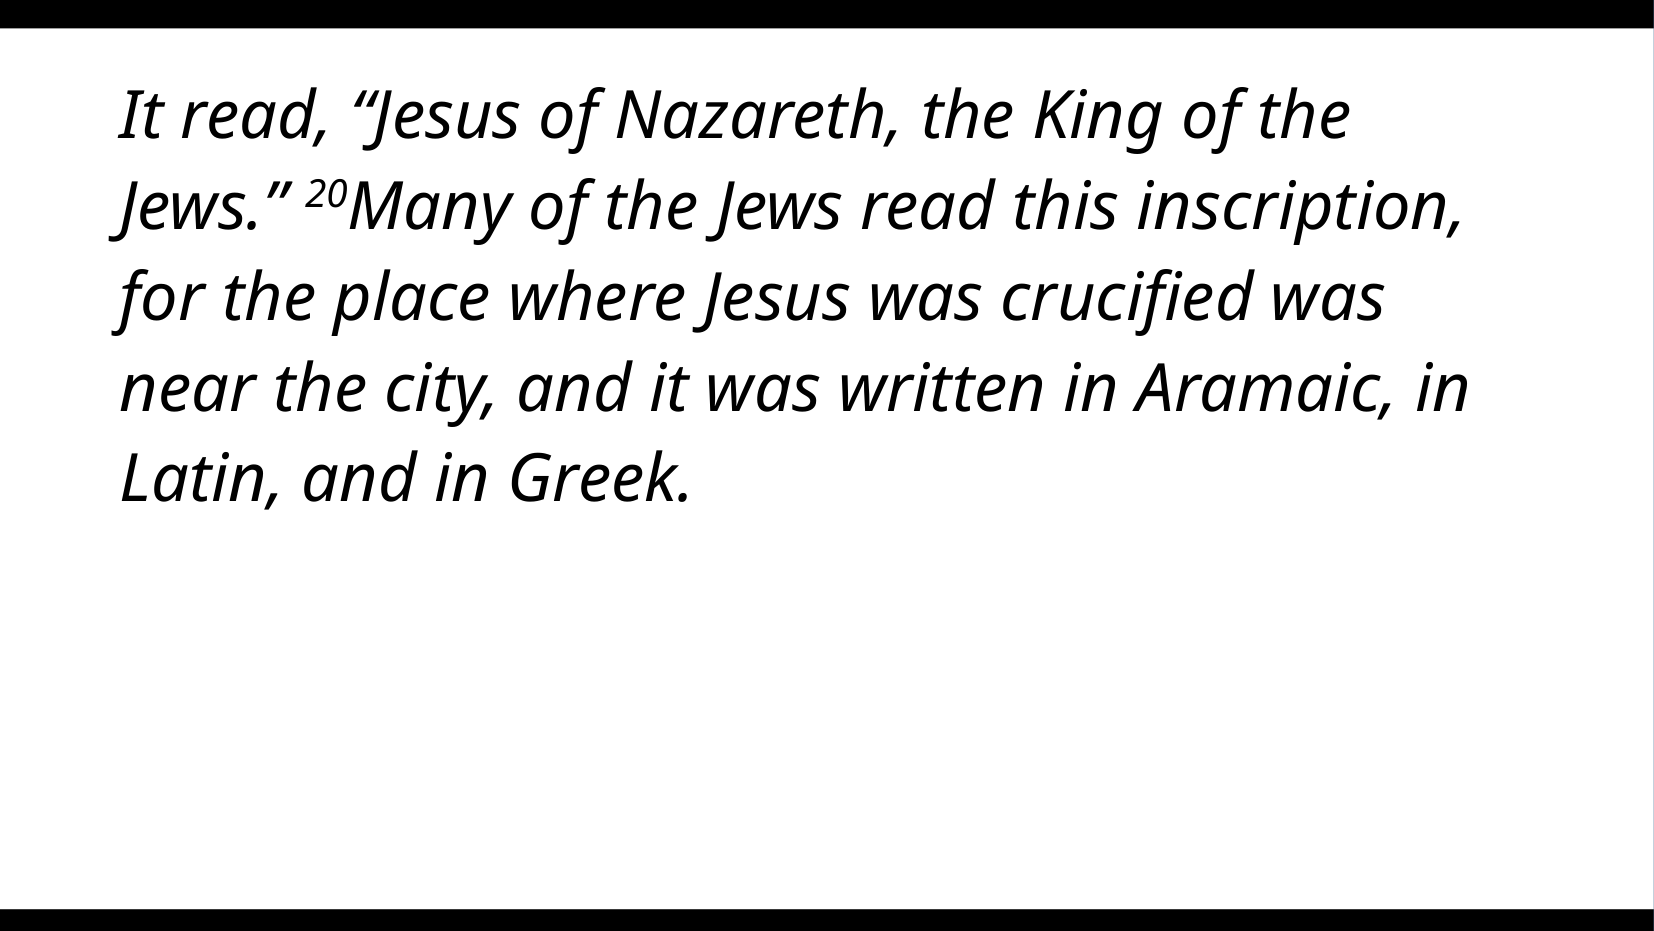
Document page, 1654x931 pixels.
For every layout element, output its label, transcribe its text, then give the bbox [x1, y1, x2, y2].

picture [0, 0, 1654, 931]
text_box It read, “Jesus of Nazareth, the King of the Jews.” 20Many of the Jews read this inscription, for the place where Jesus was crucified was near the city, and it was written in Aramaic, in Latin, and in Greek. [105, 60, 1546, 519]
